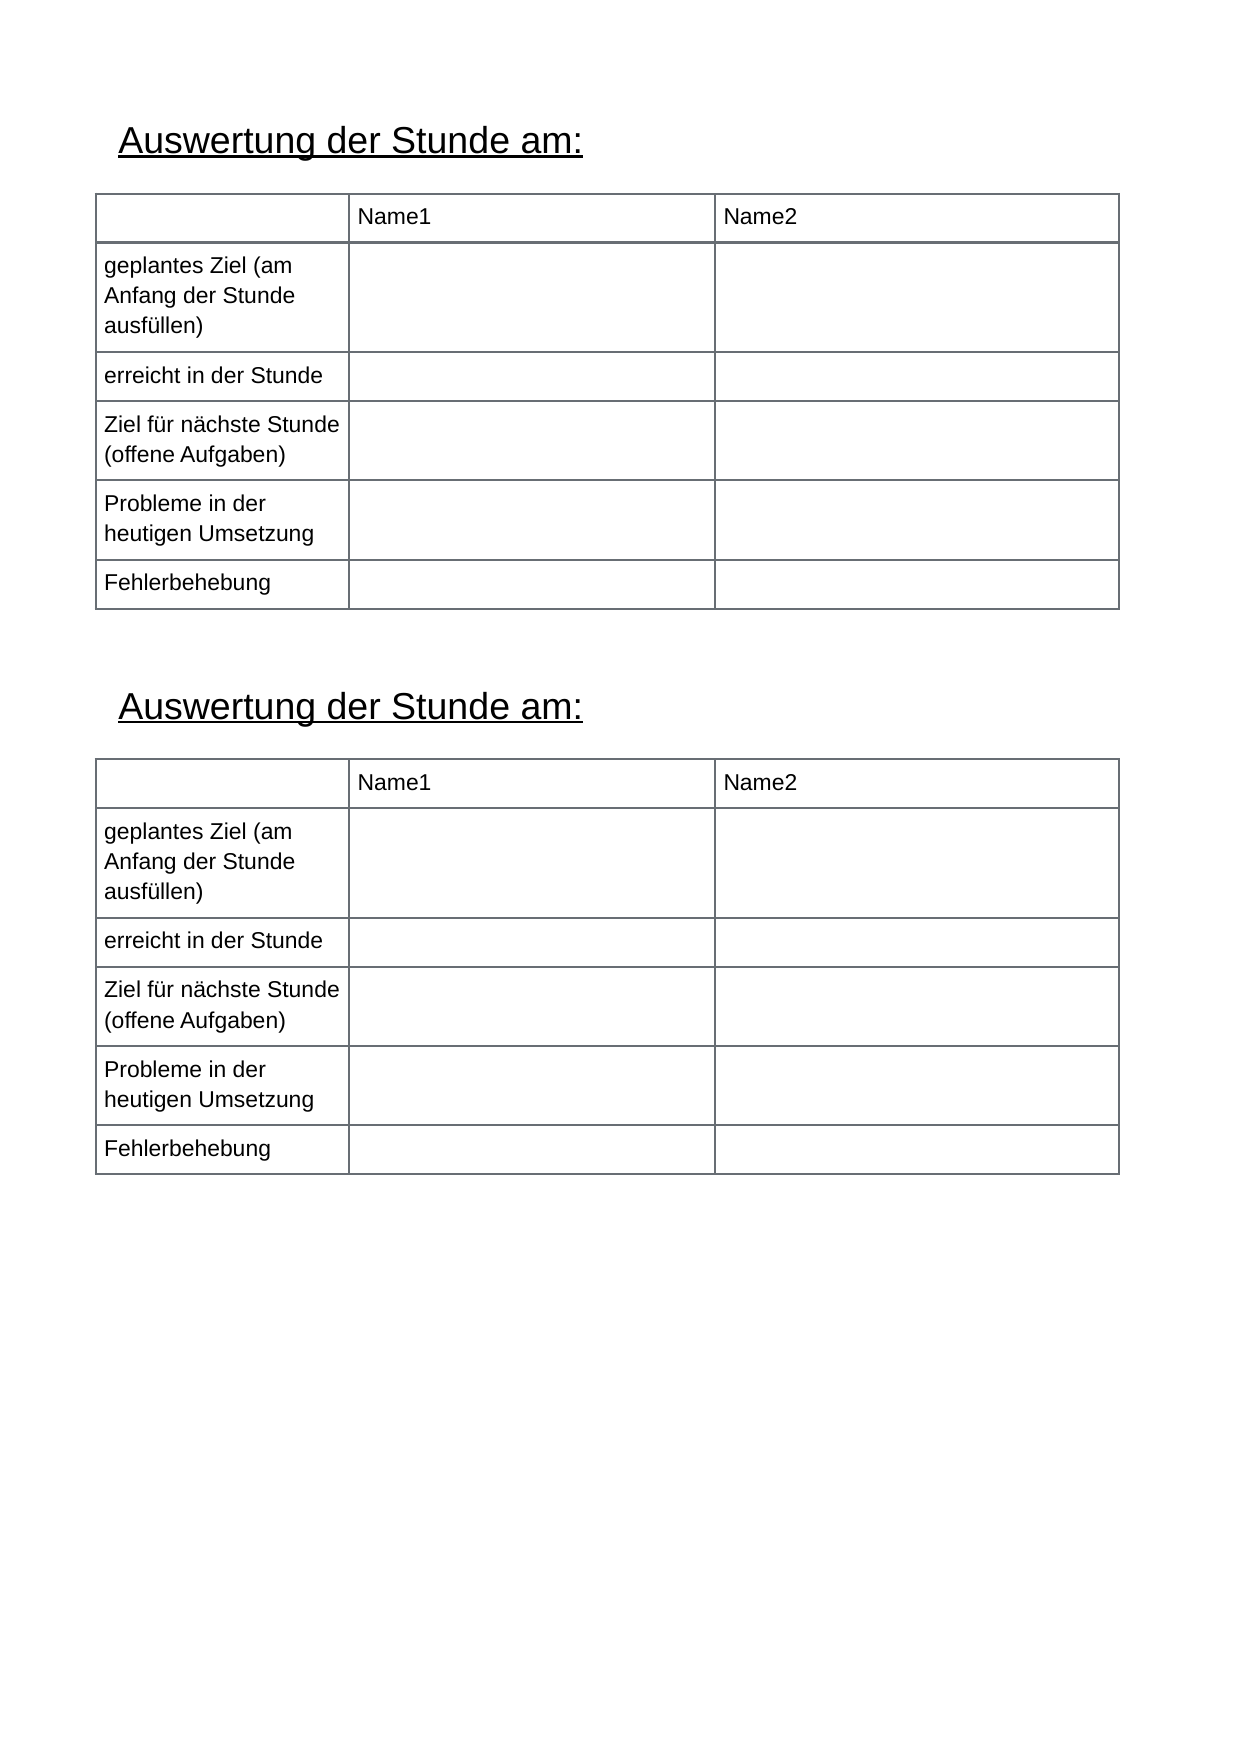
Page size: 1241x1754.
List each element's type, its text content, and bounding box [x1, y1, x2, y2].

table_cell [350, 968, 714, 1045]
table_cell [716, 481, 1118, 558]
text Auswertung der Stunde am: [118, 684, 1122, 727]
table_header [97, 760, 348, 807]
table_cell erreicht in der Stunde [97, 919, 348, 966]
table_cell [350, 561, 714, 607]
table_cell erreicht in der Stunde [97, 353, 348, 400]
table_cell [716, 244, 1118, 351]
table_cell [350, 809, 714, 917]
text Auswertung der Stunde am: [118, 118, 1122, 161]
table_header [97, 195, 348, 241]
table_cell [716, 968, 1118, 1045]
table_cell [350, 244, 714, 351]
table_cell Fehlerbehebung [97, 1126, 348, 1173]
table_cell geplantes Ziel (am Anfang der Stunde ausfüllen) [97, 244, 348, 351]
table_cell [350, 1047, 714, 1124]
table_cell [716, 1126, 1118, 1173]
table_cell Probleme in der heutigen Umsetzung [97, 481, 348, 558]
table_cell Ziel für nächste Stunde (offene Aufgaben) [97, 402, 348, 479]
table_header Name2 [716, 195, 1118, 241]
table_cell [350, 402, 714, 479]
table_cell Fehlerbehebung [97, 561, 348, 607]
table_cell Ziel für nächste Stunde (offene Aufgaben) [97, 968, 348, 1045]
table_header Name1 [350, 195, 714, 241]
table_cell [716, 919, 1118, 966]
table_cell [716, 561, 1118, 607]
table_cell [716, 1047, 1118, 1124]
table_cell [350, 481, 714, 558]
table_header Name1 [350, 760, 714, 807]
table_cell [350, 353, 714, 400]
table_cell [350, 1126, 714, 1173]
table_cell [716, 402, 1118, 479]
table_cell geplantes Ziel (am Anfang der Stunde ausfüllen) [97, 809, 348, 917]
table_cell Probleme in der heutigen Umsetzung [97, 1047, 348, 1124]
table_cell [716, 353, 1118, 400]
table_cell [716, 809, 1118, 917]
table_header Name2 [716, 760, 1118, 807]
table_cell [350, 919, 714, 966]
